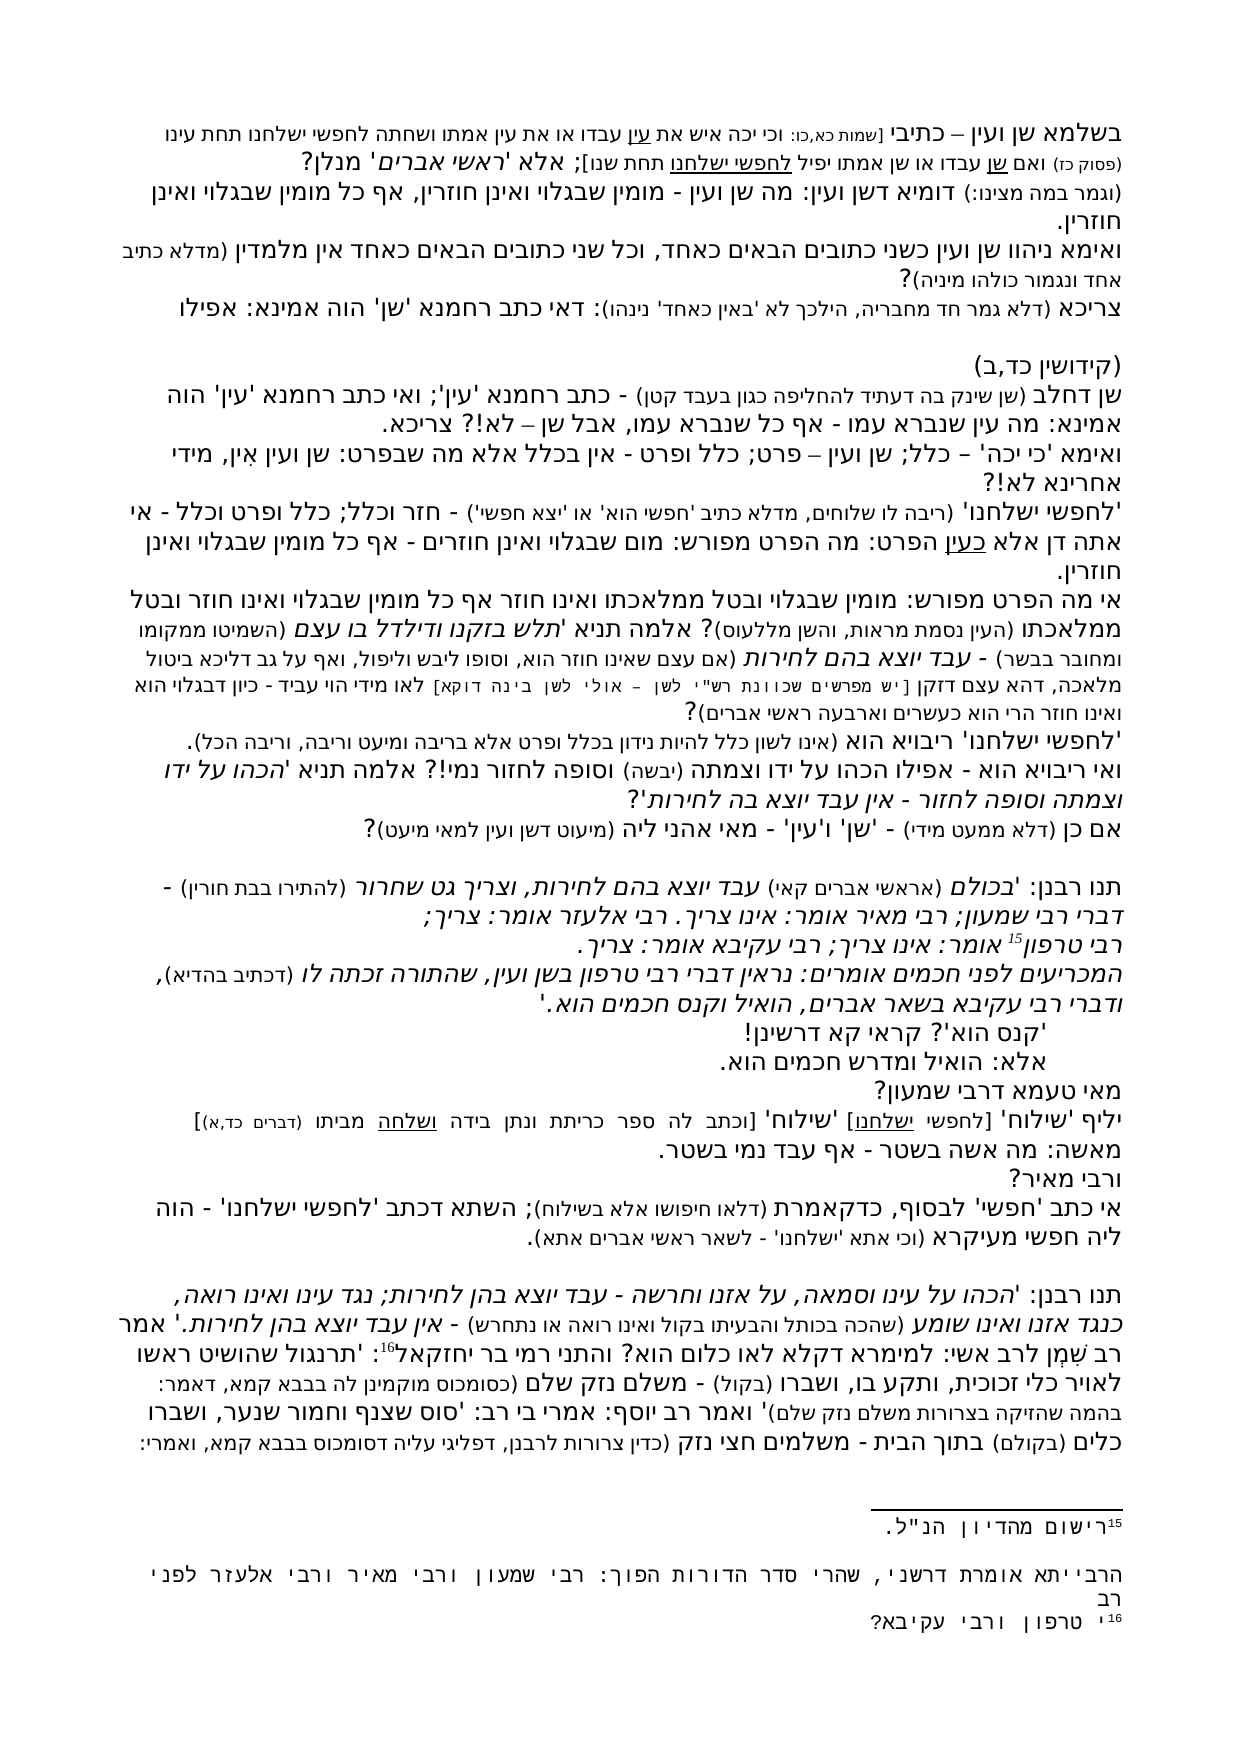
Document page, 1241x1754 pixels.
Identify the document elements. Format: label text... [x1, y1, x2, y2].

text אי מה הפרט מפורש: מומין שבגלוי ובטל ממלאכתו ואינו חוזר אף כל מומין שבגלוי ואינו חוזר ובטל ממלאכתו (העין נסמת מראות, והשן מללעוס)? אלמה תניא 'תלש בזקנו ודילדל בו עצם (השמיטו ממקומו ומחובר בבשר) - עבד יוצא בהם לחירות (אם עצם שאינו חוזר הוא, וסופו ליבש וליפול, ואף על גב דליכא ביטול מלאכה, דהא עצם דזקן [יש מפרשים שכוונת רש"י לשן – אולי לשן בינה דוקא] לאו מידי הוי עביד - כיון דבגלוי הוא ואינו חוזר הרי הוא כעשרים וארבעה ראשי אברים)? [118, 585, 1122, 726]
text רבי טרפון אומר: אינו צריך; רבי עקיבא אומר: צריך. [118, 930, 1122, 959]
text שן דחלב (שן שינק בה דעתיד להחליפה כגון בעבד קטן) - כתב רחמנא 'עין'; ואי כתב רחמנא 'עין' הוה אמינא: מה עין שנברא עמו - אף כל שנברא עמו, אבל שן – לא!? צריכא. [118, 380, 1122, 439]
text 'לחפשי ישלחנו' (ריבה לו שלוחים, מדלא כתיב 'חפשי הוא' או 'יצא חפשי') - חזר וכלל; כלל ופרט וכלל - אי אתה דן אלא כעין הפרט: מה הפרט מפורש: מום שבגלוי ואינן חוזרים - אף כל מומין שבגלוי ואינן חוזרין. [118, 497, 1122, 585]
text המכריעים לפני חכמים אומרים: נראין דברי רבי טרפון בשן ועין, שהתורה זכתה לו (דכתיב בהדיא), ודברי רבי עקיבא בשאר אברים, הואיל וקנס חכמים הוא.' [118, 959, 1122, 1018]
text ואימא ניהוו שן ועין כשני כתובים הבאים כאחד, וכל שני כתובים הבאים כאחד אין מלמדין (מדלא כתיב אחד ונגמור כולהו מיניה)? [118, 235, 1122, 293]
text (וגמר במה מצינו:) דומיא דשן ועין: מה שן ועין - מומין שבגלוי ואינן חוזרין, אף כל מומין שבגלוי ואינן חוזרין. [118, 177, 1122, 235]
text בשלמא שן ועין – כתיבי [שמות כא,כו: וכי יכה איש את עין עבדו או את עין אמתו ושחתה לחפשי ישלחנו תחת עינו (פסוק כז) ואם שן עבדו או שן אמתו יפיל לחפשי ישלחנו תחת שנו]; אלא 'ראשי אברים' מנלן? [118, 118, 1122, 177]
text רישום מהדיון הנ"ל. [118, 1516, 1122, 1541]
text תנו רבנן: 'הכהו על עינו וסמאה, על אזנו וחרשה - עבד יוצא בהן לחירות; נגד עינו ואינו רואה, כנגד אזנו ואינו שומע (שהכה בכותל והבעיתו בקול ואינו רואה או נתחרש) - אין עבד יוצא בהן לחירות.' אמר רב שִׁמְן לרב אשי: למימרא דקלא לאו כלום הוא? והתני רמי בר יחזקאל: 'תרנגול שהושיט ראשו לאויר כלי זכוכית, ותקע בו, ושברו (בקול) - משלם נזק שלם (כסומכוס מוקמינן לה בבבא קמא, דאמר: בהמה שהזיקה בצרורות משלם נזק שלם)' ואמר רב יוסף: אמרי בי רב: 'סוס שצנף וחמור שנער, ושברו כלים (בקולם) בתוך הבית - משלמים חצי נזק (כדין צרורות לרבנן, דפליגי עליה דסומכוס בבבא קמא, ואמרי: [118, 1280, 1122, 1456]
text 'קנס הוא'? קראי קא דרשינן! [118, 1018, 1047, 1047]
text 'לחפשי ישלחנו' ריבויא הוא (אינו לשון כלל להיות נידון בכלל ופרט אלא בריבה ומיעט וריבה, וריבה הכל). [118, 726, 1122, 756]
text צריכא (דלא גמר חד מחבריה, הילכך לא 'באין כאחד' נינהו): דאי כתב רחמנא 'שן' הוה אמינא: אפילו [118, 293, 1122, 322]
text אי כתב 'חפשי' לבסוף, כדקאמרת (דלאו חיפושו אלא בשילוח); השתא דכתב 'לחפשי ישלחנו' - הוה ליה חפשי מעיקרא (וכי אתא 'ישלחנו' - לשאר ראשי אברים אתא). [118, 1193, 1122, 1252]
text י טרפון ורבי עקיבא? [118, 1612, 1122, 1636]
text (קידושין כד,ב) [118, 351, 1122, 380]
text אם כן (דלא ממעט מידי) - 'שן' ו'עין' - מאי אהני ליה (מיעוט דשן ועין למאי מיעט)? [118, 814, 1122, 843]
text ואימא 'כי יכה' – כלל; שן ועין – פרט; כלל ופרט - אין בכלל אלא מה שבפרט: שן ועין אִין, מידי אחרינא לא!? [118, 439, 1122, 497]
text מאי טעמא דרבי שמעון? [118, 1076, 1122, 1106]
text אלא: הואיל ומדרש חכמים הוא. [118, 1047, 1047, 1076]
text הרבייתא אומרת דרשני, שהרי סדר הדורות הפוך: רבי שמעון ורבי מאיר ורבי אלעזר לפני רב [118, 1565, 1122, 1612]
text תנו רבנן: 'בכולם (אראשי אברים קאי) עבד יוצא בהם לחירות, וצריך גט שחרור (להתירו בבת חורין) - דברי רבי שמעון; רבי מאיר אומר: אינו צריך. רבי אלעזר אומר: צריך; [118, 872, 1122, 930]
text יליף 'שילוח' [לחפשי ישלחנו] 'שילוח' [וכתב לה ספר כריתת ונתן בידה ושלחה מביתו (דברים כד,א)] מאשה: מה אשה בשטר - אף עבד נמי בשטר. [118, 1106, 1122, 1164]
text ואי ריבויא הוא - אפילו הכהו על ידו וצמתה (יבשה) וסופה לחזור נמי!? אלמה תניא 'הכהו על ידו וצמתה וסופה לחזור - אין עבד יוצא בה לחירות'? [118, 756, 1122, 814]
text ורבי מאיר? [118, 1164, 1122, 1193]
